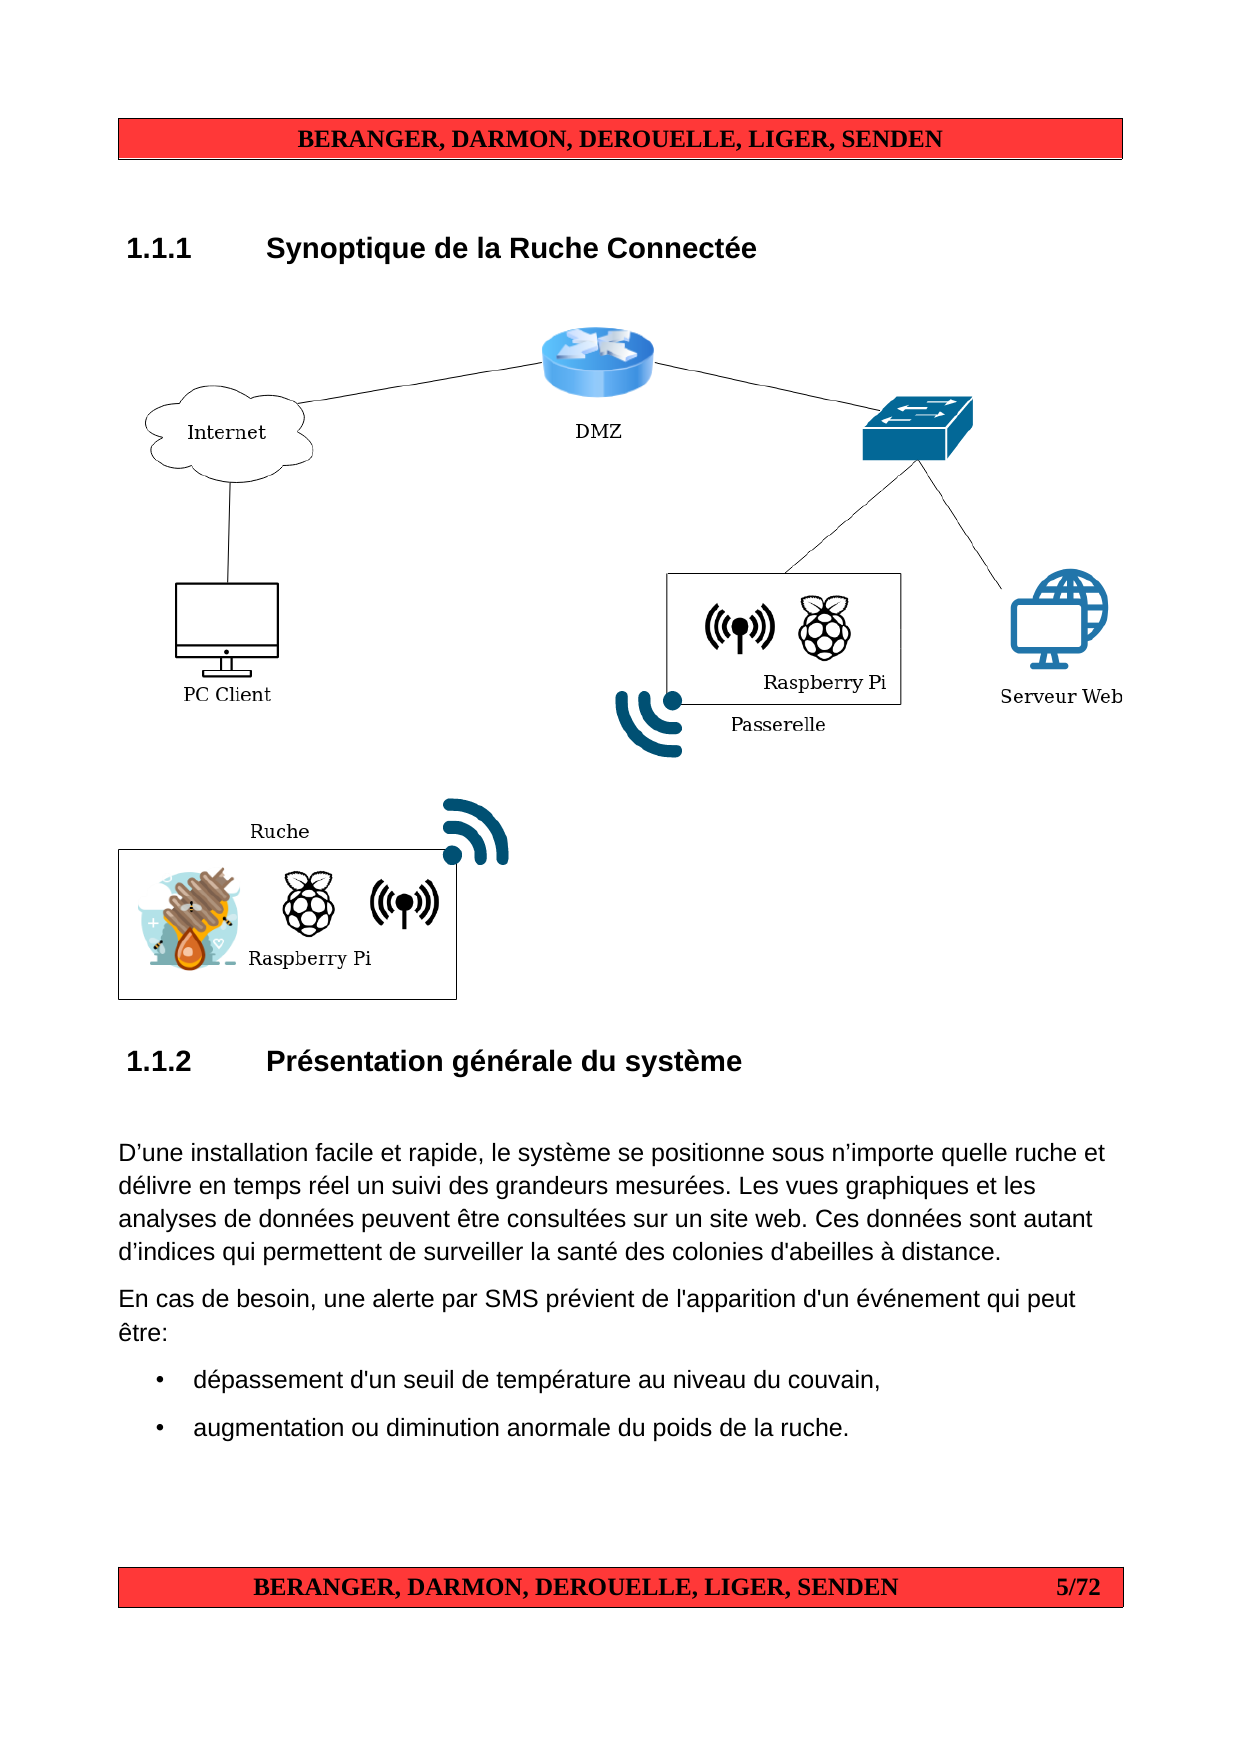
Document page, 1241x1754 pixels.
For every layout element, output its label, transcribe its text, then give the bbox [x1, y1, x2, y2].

text D’une installation facile et rapide, le système se positionne sous n’importe quelle ruche et délivre en temps réel un suivi des grandeurs mesurées. Les vues graphiques et les analyses de données peuvent être consultées sur un site web. Ces données sont autant d’indices qui permettent de surveiller la santé des colonies d'abeilles à distance. [118, 1138, 1122, 1266]
list augmentation ou diminution anormale du poids de la ruche. [156, 1413, 1122, 1442]
list dépassement d'un seuil de température au niveau du couvain, [156, 1365, 1122, 1394]
subtitle Synoptique de la Ruche Connectée [118, 231, 1122, 265]
subtitle Présentation générale du système [118, 1044, 1122, 1078]
text En cas de besoin, une alerte par SMS prévient de l'apparition d'un événement qui peut être: [118, 1284, 1122, 1346]
picture [118, 310, 1123, 1001]
